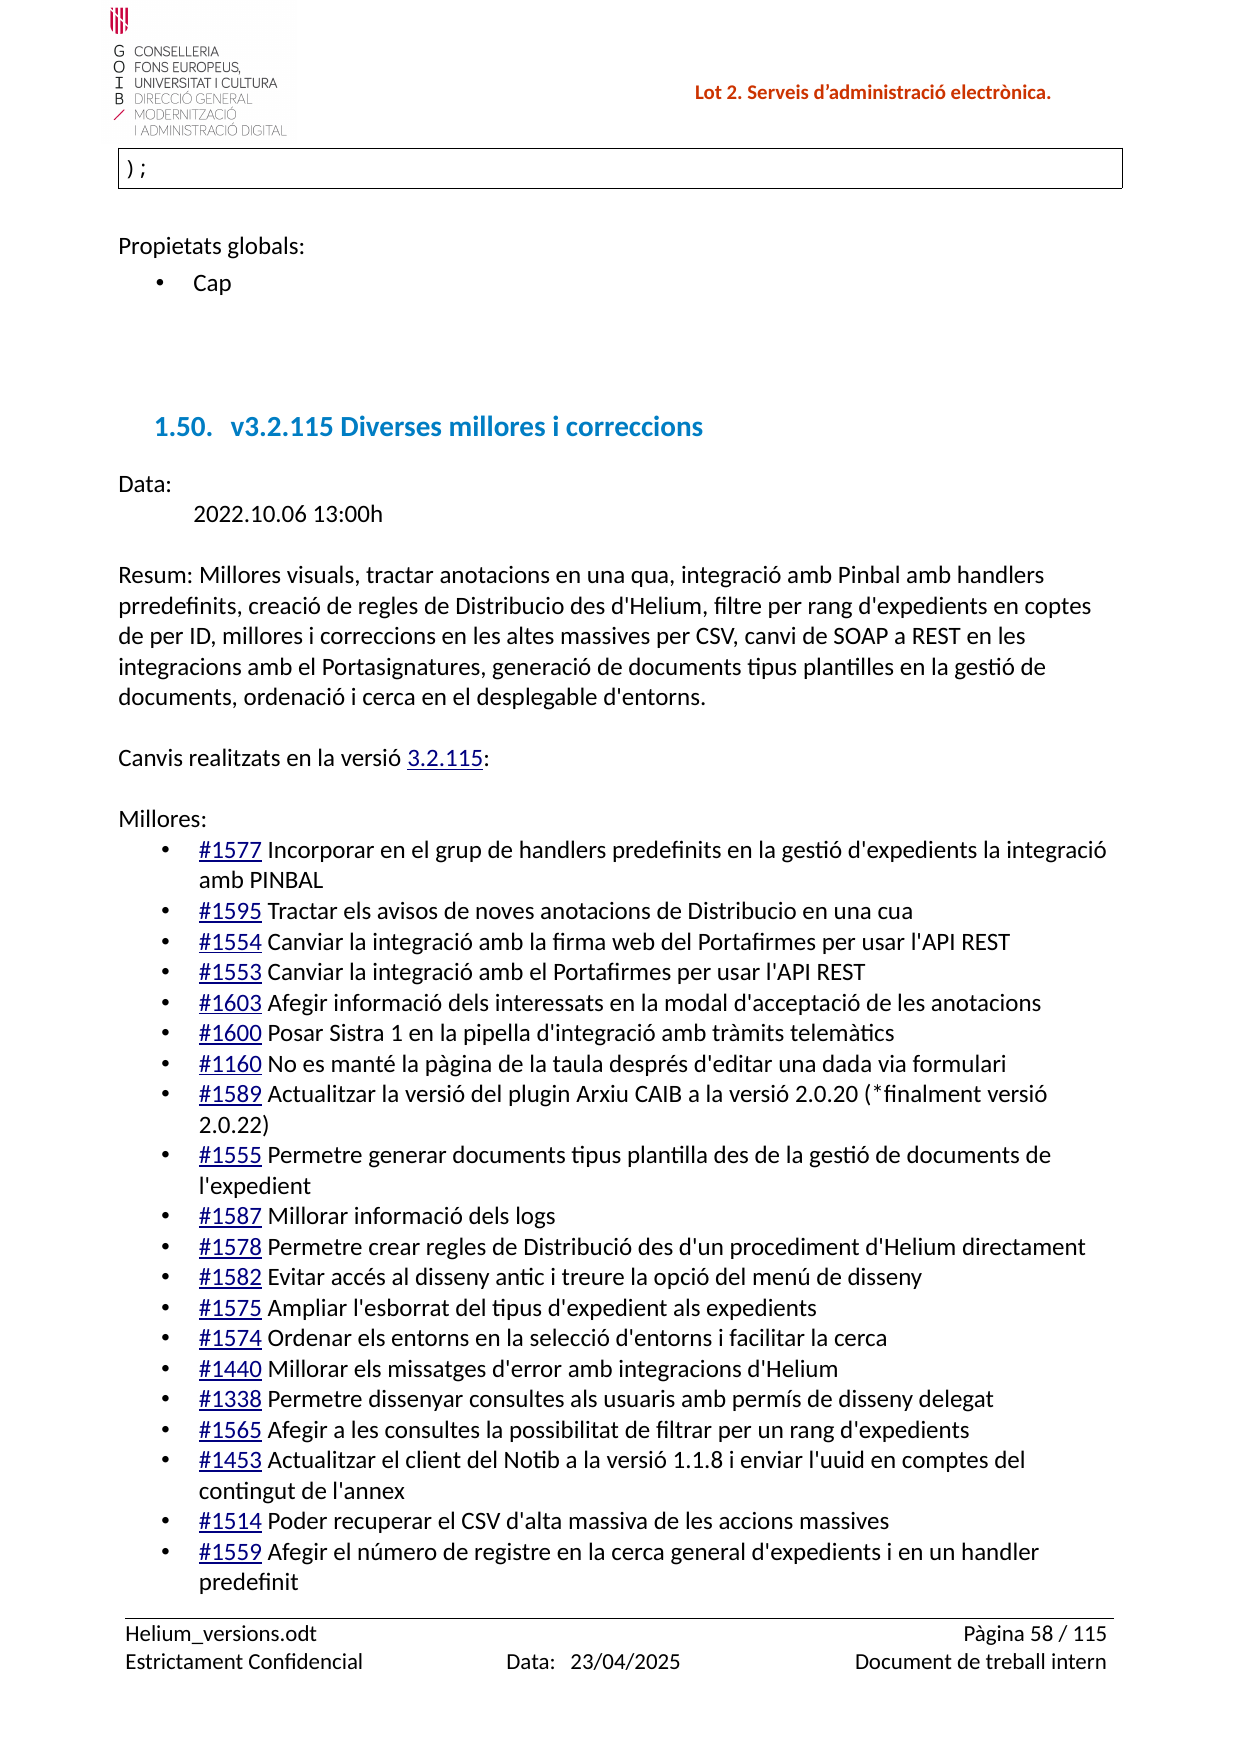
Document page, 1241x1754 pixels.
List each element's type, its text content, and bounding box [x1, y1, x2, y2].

list #1565 Afegir a les consultes la possibilitat de filtrar per un rang d'expedients [161, 1414, 1122, 1444]
list #1453 Actualitzar el client del Notib a la versió 1.1.8 i enviar l'uuid en comptes del contingut de l'annex [161, 1444, 1122, 1506]
list #1582 Evitar accés al disseny antic i treure la opció del menú de disseny [161, 1261, 1122, 1292]
list #1574 Ordenar els entorns en la selecció d'entorns i facilitar la cerca [161, 1322, 1122, 1353]
list #1587 Millorar informació dels logs [161, 1200, 1122, 1231]
list #1559 Afegir el número de registre en la cerca general d'expedients i en un handler predefinit [161, 1536, 1122, 1597]
list #1600 Posar Sistra 1 en la pipella d'integració amb tràmits telemàtics [161, 1017, 1122, 1048]
text Canvis realitzats en la versió 3.2.115: [118, 742, 1122, 773]
table_header ); [119, 149, 1122, 188]
picture [100, 0, 297, 144]
text Propietats globals: [118, 230, 1122, 261]
list #1555 Permetre generar documents tipus plantilla des de la gestió de documents de l'expedient [161, 1139, 1122, 1200]
list #1577 Incorporar en el grup de handlers predefinits en la gestió d'expedients la integració amb PINBAL [161, 834, 1122, 895]
list #1578 Permetre crear regles de Distribució des d'un procediment d'Helium directament [161, 1231, 1122, 1261]
text 2022.10.06 13:00h [118, 498, 1122, 529]
list Cap [156, 267, 1122, 297]
list #1595 Tractar els avisos de noves anotacions de Distribucio en una cua [161, 895, 1122, 926]
list #1553 Canviar la integració amb el Portafirmes per usar l'API REST [161, 956, 1122, 987]
text Millores: [118, 803, 1122, 834]
text Data: [118, 468, 1122, 498]
list #1575 Ampliar l'esborrat del tipus d'expedient als expedients [161, 1292, 1122, 1322]
list #1514 Poder recuperar el CSV d'alta massiva de les accions massives [161, 1506, 1122, 1536]
list #1554 Canviar la integració amb la firma web del Portafirmes per usar l'API REST [161, 926, 1122, 956]
list #1440 Millorar els missatges d'error amb integracions d'Helium [161, 1353, 1122, 1383]
list #1589 Actualitzar la versió del plugin Arxiu CAIB a la versió 2.0.20 (*finalment versió 2.0.22) [161, 1078, 1122, 1139]
list #1160 No es manté la pàgina de la taula després d'editar una dada via formulari [161, 1048, 1122, 1078]
text Resum: Millores visuals, tractar anotacions en una qua, integració amb Pinbal amb handlers prredefinits, creació de regles de Distribucio des d'Helium, filtre per rang d'expedients en coptes de per ID, millores i correccions en les altes massives per CSV, canvi de SOAP a REST en les integracions amb el Portasignatures, generació de documents tipus plantilles en la gestió de documents, ordenació i cerca en el desplegable d'entorns. [118, 559, 1122, 712]
list #1338 Permetre dissenyar consultes als usuaris amb permís de disseny delegat [161, 1383, 1122, 1414]
subtitle v3.2.115 Diverses millores i correccions [153, 408, 1122, 444]
list #1603 Afegir informació dels interessats en la modal d'acceptació de les anotacions [161, 987, 1122, 1017]
